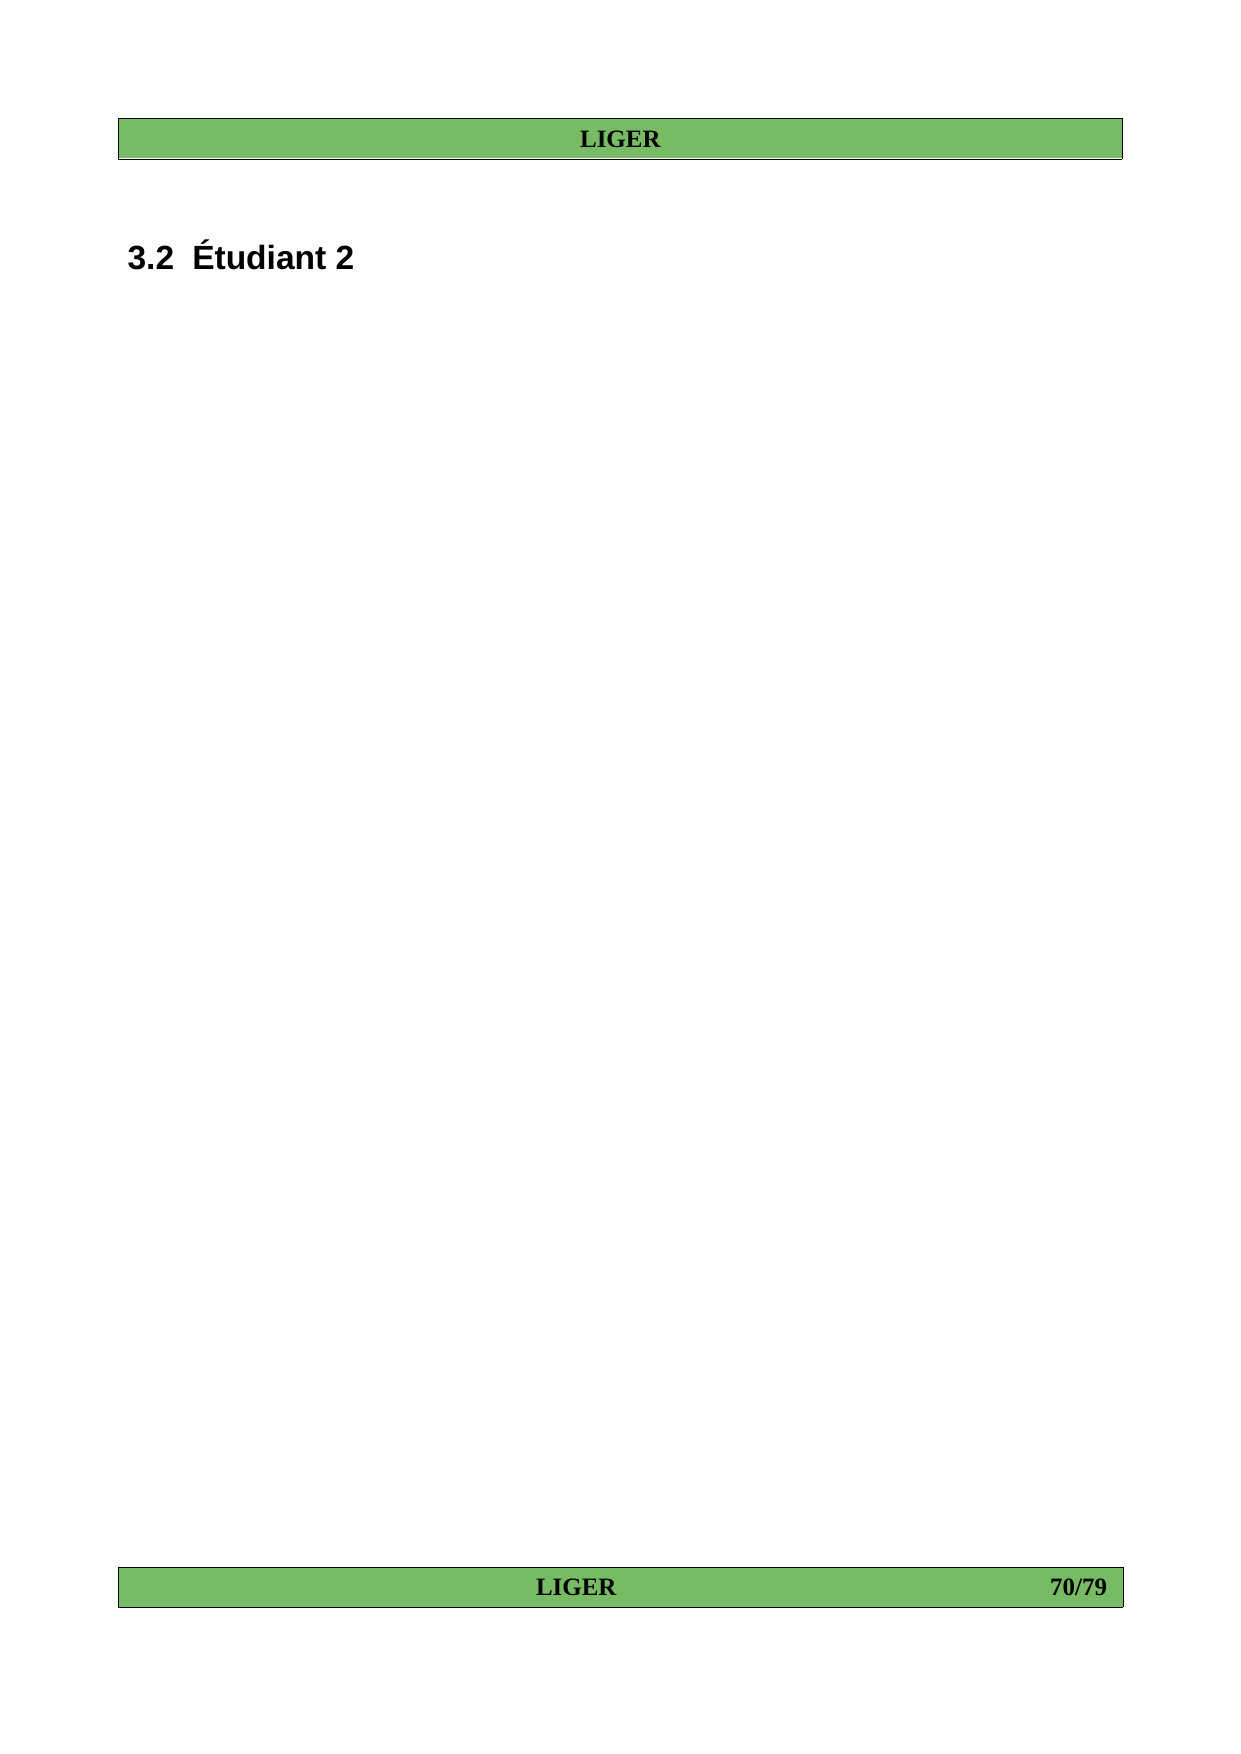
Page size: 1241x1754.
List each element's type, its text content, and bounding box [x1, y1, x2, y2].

subtitle Étudiant 2 [118, 238, 1122, 276]
